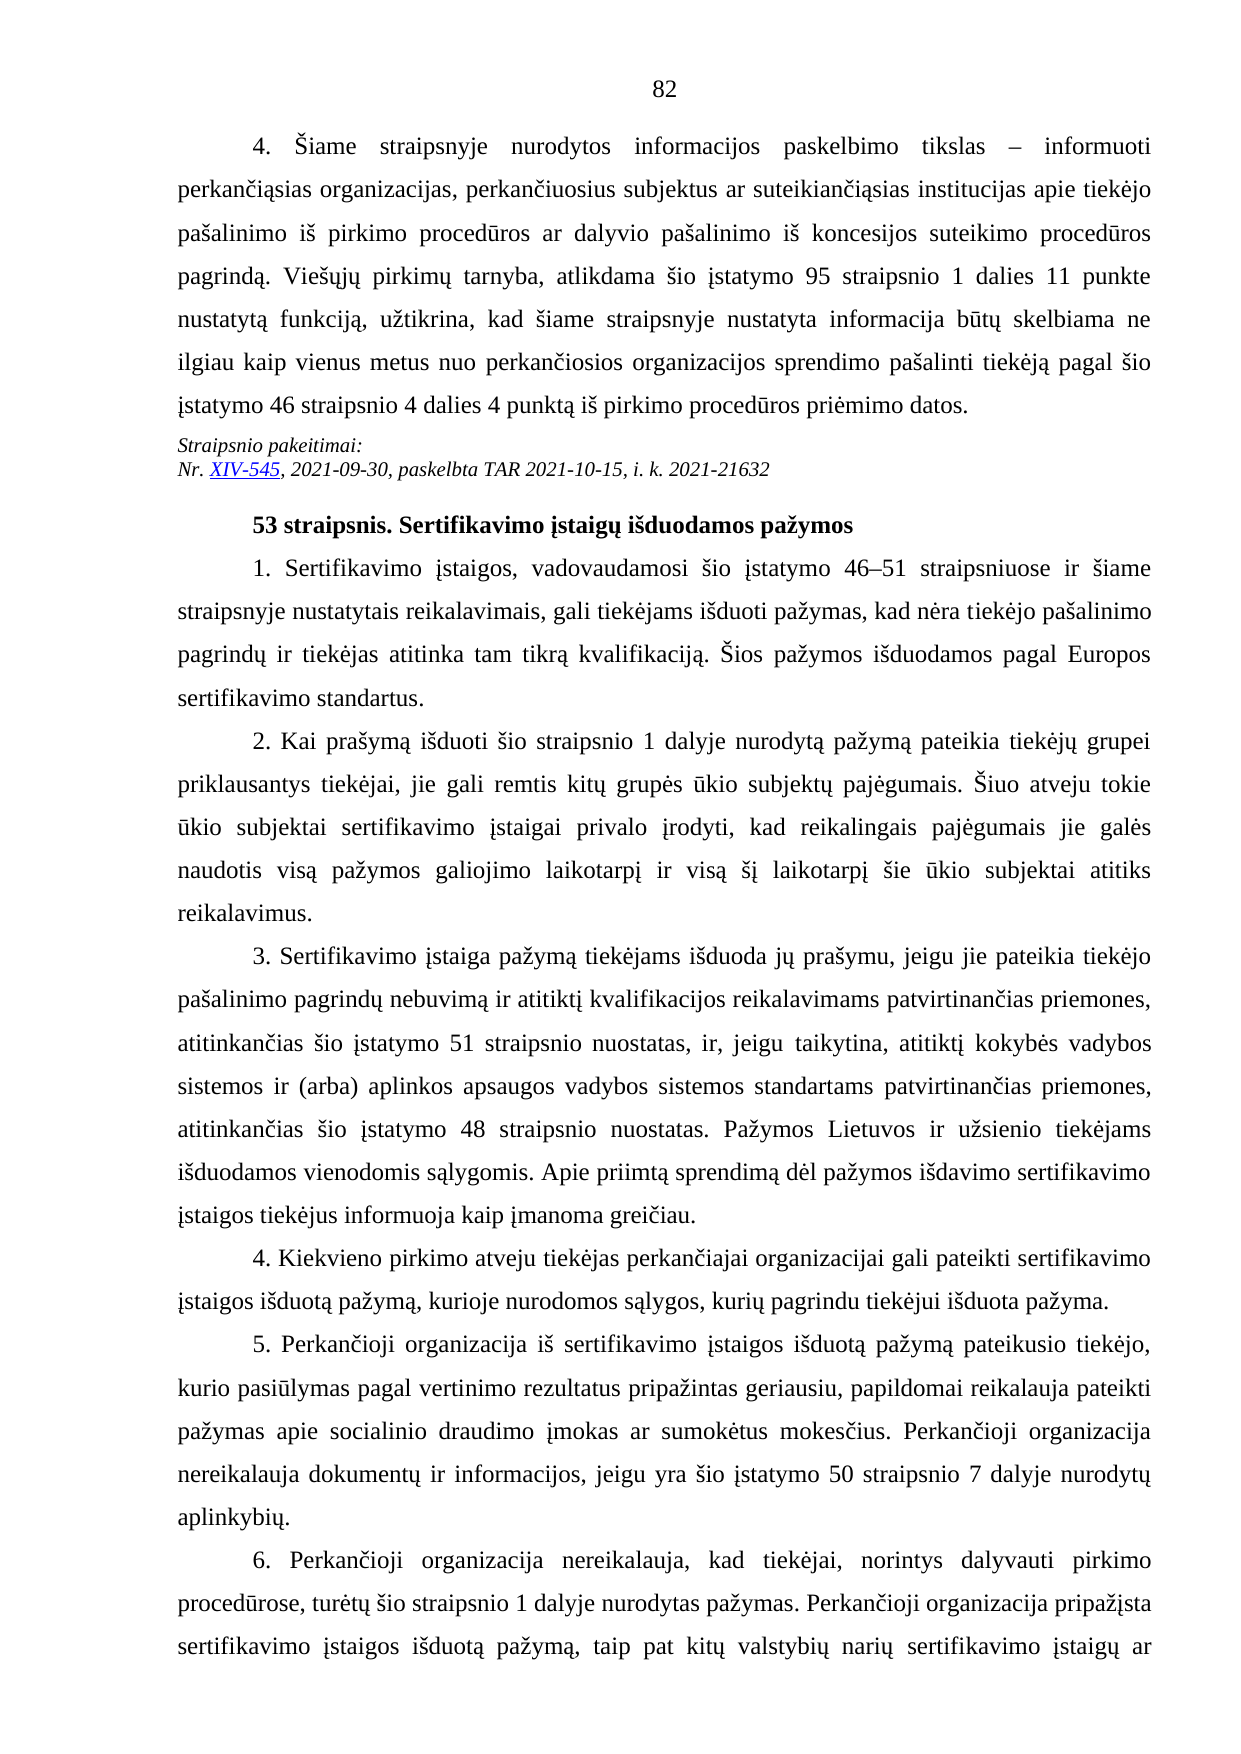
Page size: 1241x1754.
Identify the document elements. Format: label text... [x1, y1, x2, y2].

text 3. Sertifikavimo įstaiga pažymą tiekėjams išduoda jų prašymu, jeigu jie pateikia tiekėjo pašalinimo pagrindų nebuvimą ir atitiktį kvalifikacijos reikalavimams patvirtinančias priemones, atitinkančias šio įstatymo 51 straipsnio nuostatas, ir, jeigu taikytina, atitiktį kokybės vadybos sistemos ir (arba) aplinkos apsaugos vadybos sistemos standartams patvirtinančias priemones, atitinkančias šio įstatymo 48 straipsnio nuostatas. Pažymos Lietuvos ir užsienio tiekėjams išduodamos vienodomis sąlygomis. Apie priimtą sprendimą dėl pažymos išdavimo sertifikavimo įstaigos tiekėjus informuoja kaip įmanoma greičiau. [177, 941, 1152, 1229]
text Straipsnio pakeitimai: [177, 433, 1152, 457]
text 5. Perkančioji organizacija iš sertifikavimo įstaigos išduotą pažymą pateikusio tiekėjo, kurio pasiūlymas pagal vertinimo rezultatus pripažintas geriausiu, papildomai reikalauja pateikti pažymas apie socialinio draudimo įmokas ar sumokėtus mokesčius. Perkančioji organizacija nereikalauja dokumentų ir informacijos, jeigu yra šio įstatymo 50 straipsnio 7 dalyje nurodytų aplinkybių. [177, 1329, 1152, 1531]
text 4. Kiekvieno pirkimo atveju tiekėjas perkančiajai organizacijai gali pateikti sertifikavimo įstaigos išduotą pažymą, kurioje nurodomos sąlygos, kurių pagrindu tiekėjui išduota pažyma. [177, 1243, 1152, 1315]
text 1. Sertifikavimo įstaigos, vadovaudamosi šio įstatymo 46–51 straipsniuose ir šiame straipsnyje nustatytais reikalavimais, gali tiekėjams išduoti pažymas, kad nėra tiekėjo pašalinimo pagrindų ir tiekėjas atitinka tam tikrą kvalifikaciją. Šios pažymos išduodamos pagal Europos sertifikavimo standartus. [177, 553, 1152, 711]
text 2. Kai prašymą išduoti šio straipsnio 1 dalyje nurodytą pažymą pateikia tiekėjų grupei priklausantys tiekėjai, jie gali remtis kitų grupės ūkio subjektų pajėgumais. Šiuo atveju tokie ūkio subjektai sertifikavimo įstaigai privalo įrodyti, kad reikalingais pajėgumais jie galės naudotis visą pažymos galiojimo laikotarpį ir visą šį laikotarpį šie ūkio subjektai atitiks reikalavimus. [177, 726, 1152, 927]
text 53 straipsnis. Sertifikavimo įstaigų išduodamos pažymos [177, 510, 1152, 539]
text 4. Šiame straipsnyje nurodytos informacijos paskelbimo tikslas – informuoti perkančiąsias organizacijas, perkančiuosius subjektus ar suteikiančiąsias institucijas apie tiekėjo pašalinimo iš pirkimo procedūros ar dalyvio pašalinimo iš koncesijos suteikimo procedūros pagrindą. Viešųjų pirkimų tarnyba, atlikdama šio įstatymo 95 straipsnio 1 dalies 11 punkte nustatytą funkciją, užtikrina, kad šiame straipsnyje nustatyta informacija būtų skelbiama ne ilgiau kaip vienus metus nuo perkančiosios organizacijos sprendimo pašalinti tiekėją pagal šio įstatymo 46 straipsnio 4 dalies 4 punktą iš pirkimo procedūros priėmimo datos. [177, 131, 1152, 419]
text Nr. XIV-545, 2021-09-30, paskelbta TAR 2021-10-15, i. k. 2021-21632 [177, 457, 1152, 481]
text 6. Perkančioji organizacija nereikalauja, kad tiekėjai, norintys dalyvauti pirkimo procedūrose, turėtų šio straipsnio 1 dalyje nurodytas pažymas. Perkančioji organizacija pripažįsta sertifikavimo įstaigos išduotą pažymą, taip pat kitų valstybių narių sertifikavimo įstaigų ar [177, 1545, 1152, 1660]
